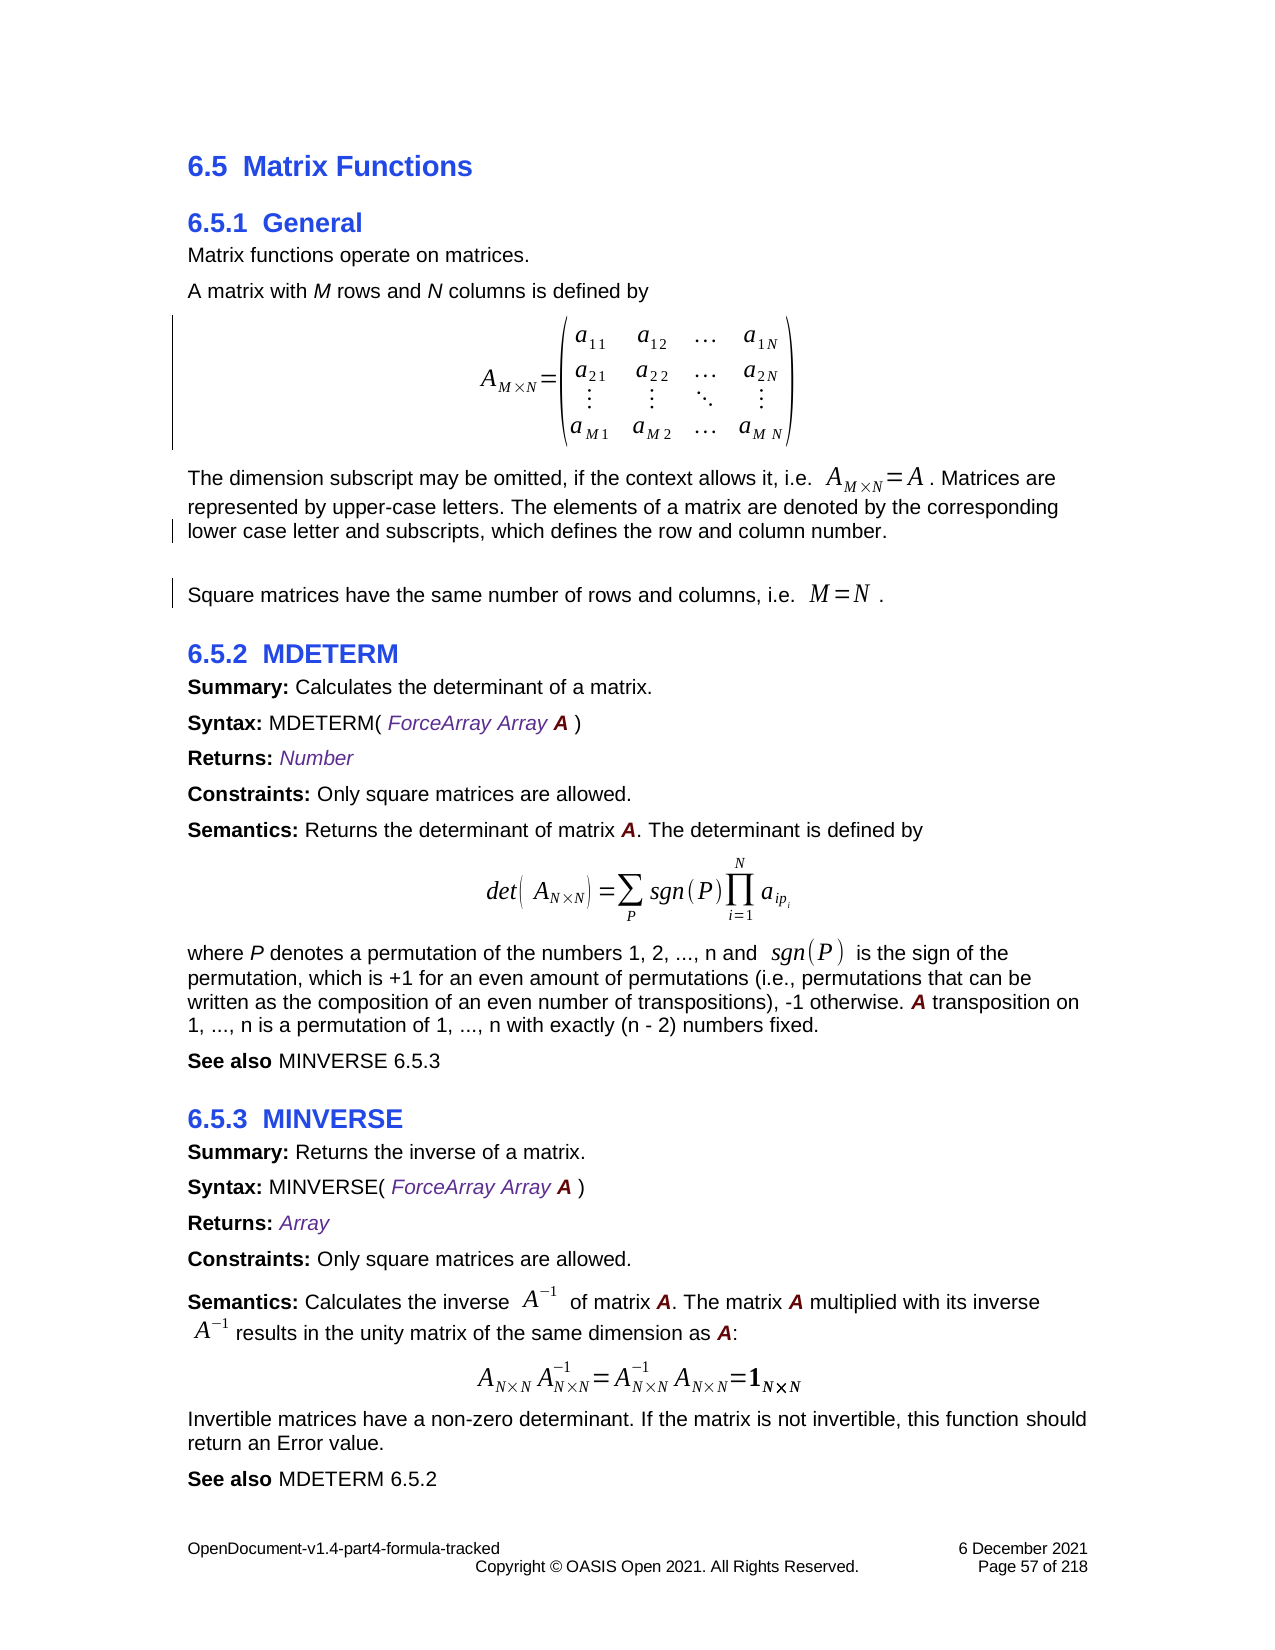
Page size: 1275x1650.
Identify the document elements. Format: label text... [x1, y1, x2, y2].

text Constraints: Only square matrices are allowed. [187, 1247, 1088, 1271]
text Summary: Returns the inverse of a matrix. [187, 1140, 1088, 1164]
text Semantics: Returns the determinant of matrix A. The determinant is defined by [187, 818, 1088, 842]
text where P denotes a permutation of the numbers 1, 2, ..., n and is the sign of the permutation, which is +1 for an even amount of permutations (i.e., permutations that can be written as the composition of an even number of transpositions), -1 otherwise. A transposition on 1, ..., n is a permutation of 1, ..., n with exactly (n - 2) numbers fixed. [187, 937, 1088, 1037]
text A matrix with M rows and N columns is defined by [187, 279, 1088, 303]
text Invertible matrices have a non-zero determinant. If the matrix is not invertible, this function should return an Error value. [187, 1408, 1088, 1455]
text See also MDETERM 6.5.2 [187, 1467, 1088, 1491]
text Constraints: Only square matrices are allowed. [187, 782, 1088, 806]
subtitle MDETERM [187, 639, 1088, 669]
text Syntax: MINVERSE( ForceArray Array A ) [187, 1176, 1088, 1199]
text Matrix functions operate on matrices. [187, 243, 1088, 267]
subtitle MINVERSE [187, 1104, 1088, 1134]
text The dimension subscript may be omitted, if the context allows it, i.e. . Matrices are represented by upper-case letters. The elements of a matrix are denoted by the corresponding lower case letter and subscripts, which defines the row and column number. [187, 462, 1088, 566]
text Returns: Array [187, 1211, 1088, 1235]
text Summary: Calculates the determinant of a matrix. [187, 676, 1088, 699]
subtitle General [187, 207, 1088, 237]
text Returns: Number [187, 747, 1088, 770]
text See also MINVERSE 6.5.3 [187, 1049, 1088, 1073]
text Semantics: Calculates the inverse of matrix A. The matrix A multiplied with its inverse results in the unity matrix of the same dimension as A: [187, 1283, 1088, 1345]
subtitle Matrix Functions [187, 150, 1088, 182]
text Syntax: MDETERM( ForceArray Array A ) [187, 711, 1088, 735]
text Square matrices have the same number of rows and columns, i.e. . [187, 578, 1088, 608]
